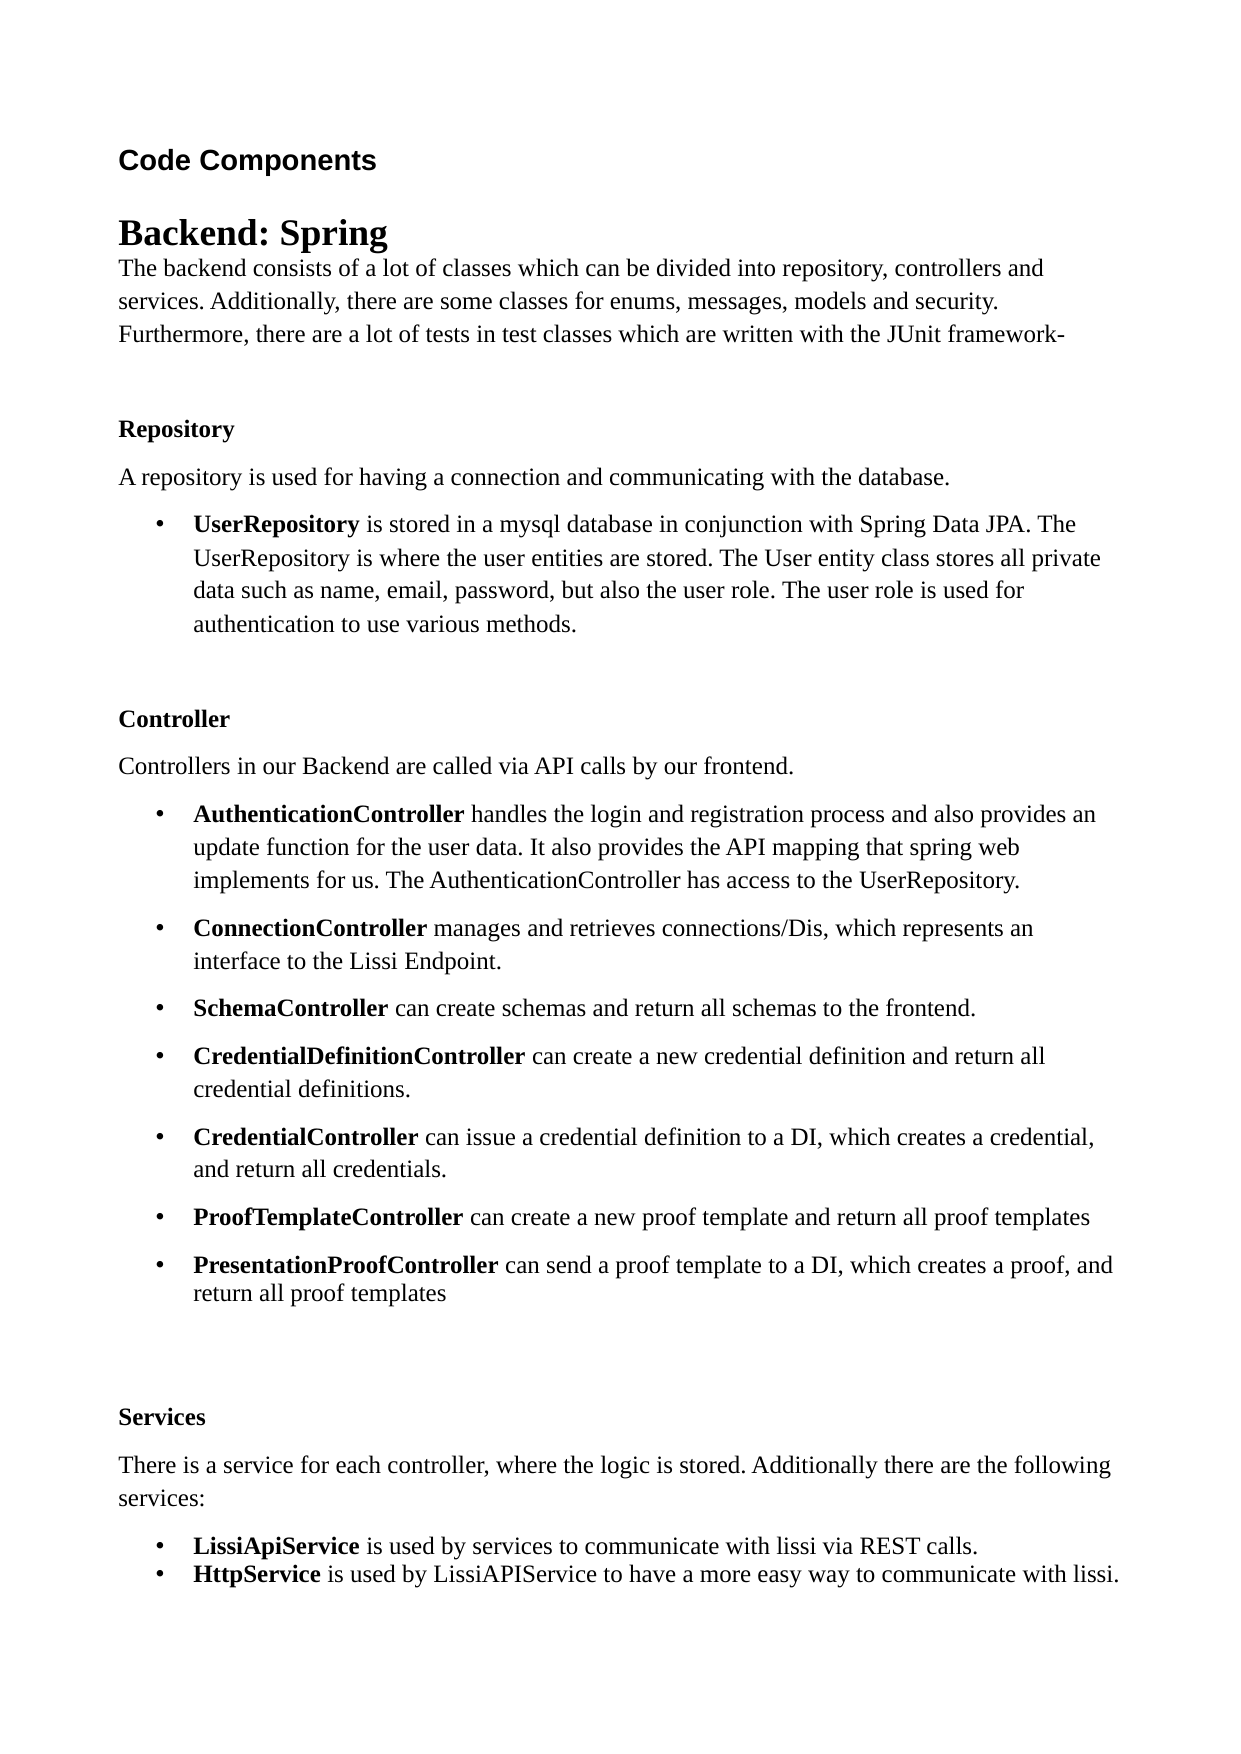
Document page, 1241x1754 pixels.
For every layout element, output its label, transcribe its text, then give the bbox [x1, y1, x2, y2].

list PresentationProofController can send a proof template to a DI, which creates a proof, and return all proof templates [156, 1250, 1122, 1307]
text Repository [118, 414, 1122, 443]
list ProofTemplateController can create a new proof template and return all proof templates [156, 1202, 1122, 1231]
list CredentialController can issue a credential definition to a DI, which creates a credential, and return all credentials. [156, 1122, 1122, 1183]
text The backend consists of a lot of classes which can be divided into repository, controllers and services. Additionally, there are some classes for enums, messages, models and security. Furthermore, there are a lot of tests in test classes which are written with the JUnit framework- [118, 253, 1122, 348]
list UserRepository is stored in a mysql database in conjunction with Spring Data JPA. The UserRepository is where the user entities are stored. The User entity class stores all private data such as name, email, password, but also the user role. The user role is used for authentication to use various methods. [156, 509, 1122, 637]
list CredentialDefinitionController can create a new credential definition and return all credential definitions. [156, 1041, 1122, 1103]
text Services [118, 1402, 1122, 1431]
list ConnectionController manages and retrieves connections/Dis, which represents an interface to the Lissi Endpoint. [156, 913, 1122, 974]
list AuthenticationController handles the login and registration process and also provides an update function for the user data. It also provides the API mapping that spring web implements for us. The AuthenticationController has access to the UserRepository. [156, 799, 1122, 894]
subtitle Backend: Spring [118, 210, 1122, 253]
list SchemaController can create schemas and return all schemas to the frontend. [156, 993, 1122, 1022]
text Controllers in our Backend are called via API calls by our frontend. [118, 751, 1122, 780]
list HttpService is used by LissiAPIService to have a more easy way to communicate with lissi. [156, 1559, 1122, 1588]
text Controller [118, 704, 1122, 733]
text There is a service for each controller, where the logic is stored. Additionally there are the following services: [118, 1450, 1122, 1512]
subtitle Code Components [118, 143, 1122, 177]
text A repository is used for having a connection and communicating with the database. [118, 462, 1122, 491]
list LissiApiService is used by services to communicate with lissi via REST calls. [156, 1531, 1122, 1559]
